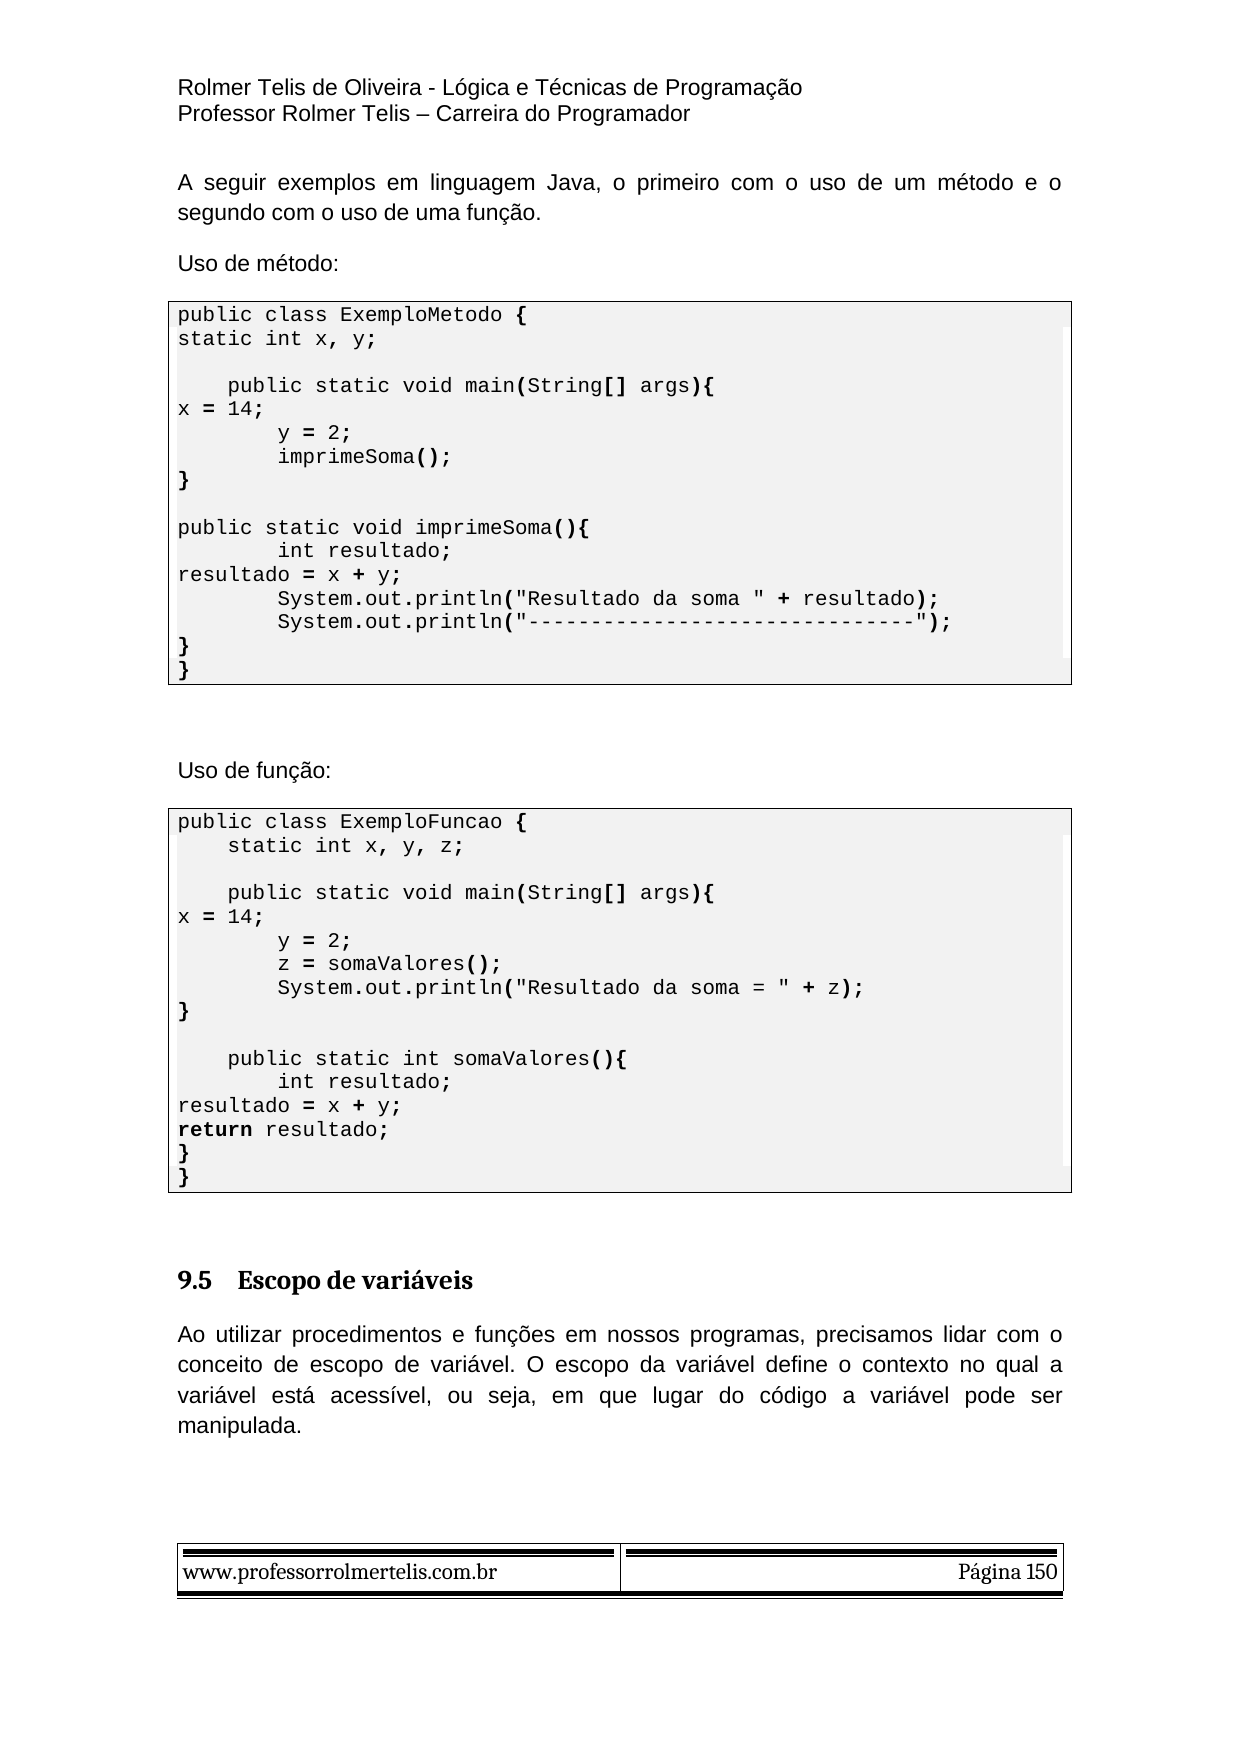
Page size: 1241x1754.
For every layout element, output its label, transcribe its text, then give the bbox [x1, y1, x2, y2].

text Uso de método: [177, 250, 1063, 276]
text resultado = x + y; [177, 564, 1063, 588]
text } [177, 469, 1063, 493]
text public static void main(String[] args){ [177, 882, 1063, 906]
text System.out.println("-------------------------------"); [177, 611, 1063, 635]
text imprimeSoma(); [177, 446, 1063, 469]
text x = 14; [177, 906, 1063, 929]
text resultado = x + y; [177, 1095, 1063, 1119]
text z = somaValores(); [177, 953, 1063, 977]
text } [177, 635, 1063, 655]
text public class ExemploMetodo { [169, 302, 1071, 327]
text return resultado; [177, 1119, 1063, 1142]
text System.out.println("Resultado da soma " + resultado); [177, 588, 1063, 611]
text static int x, y, z; [177, 835, 1063, 859]
text Ao utilizar procedimentos e funções em nossos programas, precisamos lidar com o conceito de escopo de variável. O escopo da variável define o contexto no qual a variável está acessível, ou seja, em que lugar do código a variável pode ser manipulada. [177, 1321, 1063, 1438]
text } [169, 1163, 1071, 1192]
text y = 2; [177, 929, 1063, 953]
text public static void main(String[] args){ [177, 375, 1063, 398]
text } [177, 1001, 1063, 1024]
text int resultado; [177, 540, 1063, 564]
text System.out.println("Resultado da soma = " + z); [177, 977, 1063, 1001]
text A seguir exemplos em linguagem Java, o primeiro com o uso de um método e o segundo com o uso de uma função. [177, 168, 1063, 225]
text public static void imprimeSoma(){ [177, 517, 1063, 540]
text } [169, 655, 1071, 684]
text x = 14; [177, 398, 1063, 422]
text y = 2; [177, 422, 1063, 446]
text public class ExemploFuncao { [169, 809, 1071, 835]
text } [177, 1142, 1063, 1163]
text static int x, y; [177, 327, 1063, 351]
text Uso de função: [177, 757, 1063, 783]
subtitle Escopo de variáveis [177, 1265, 1063, 1296]
text int resultado; [177, 1071, 1063, 1095]
text public static int somaValores(){ [177, 1048, 1063, 1071]
